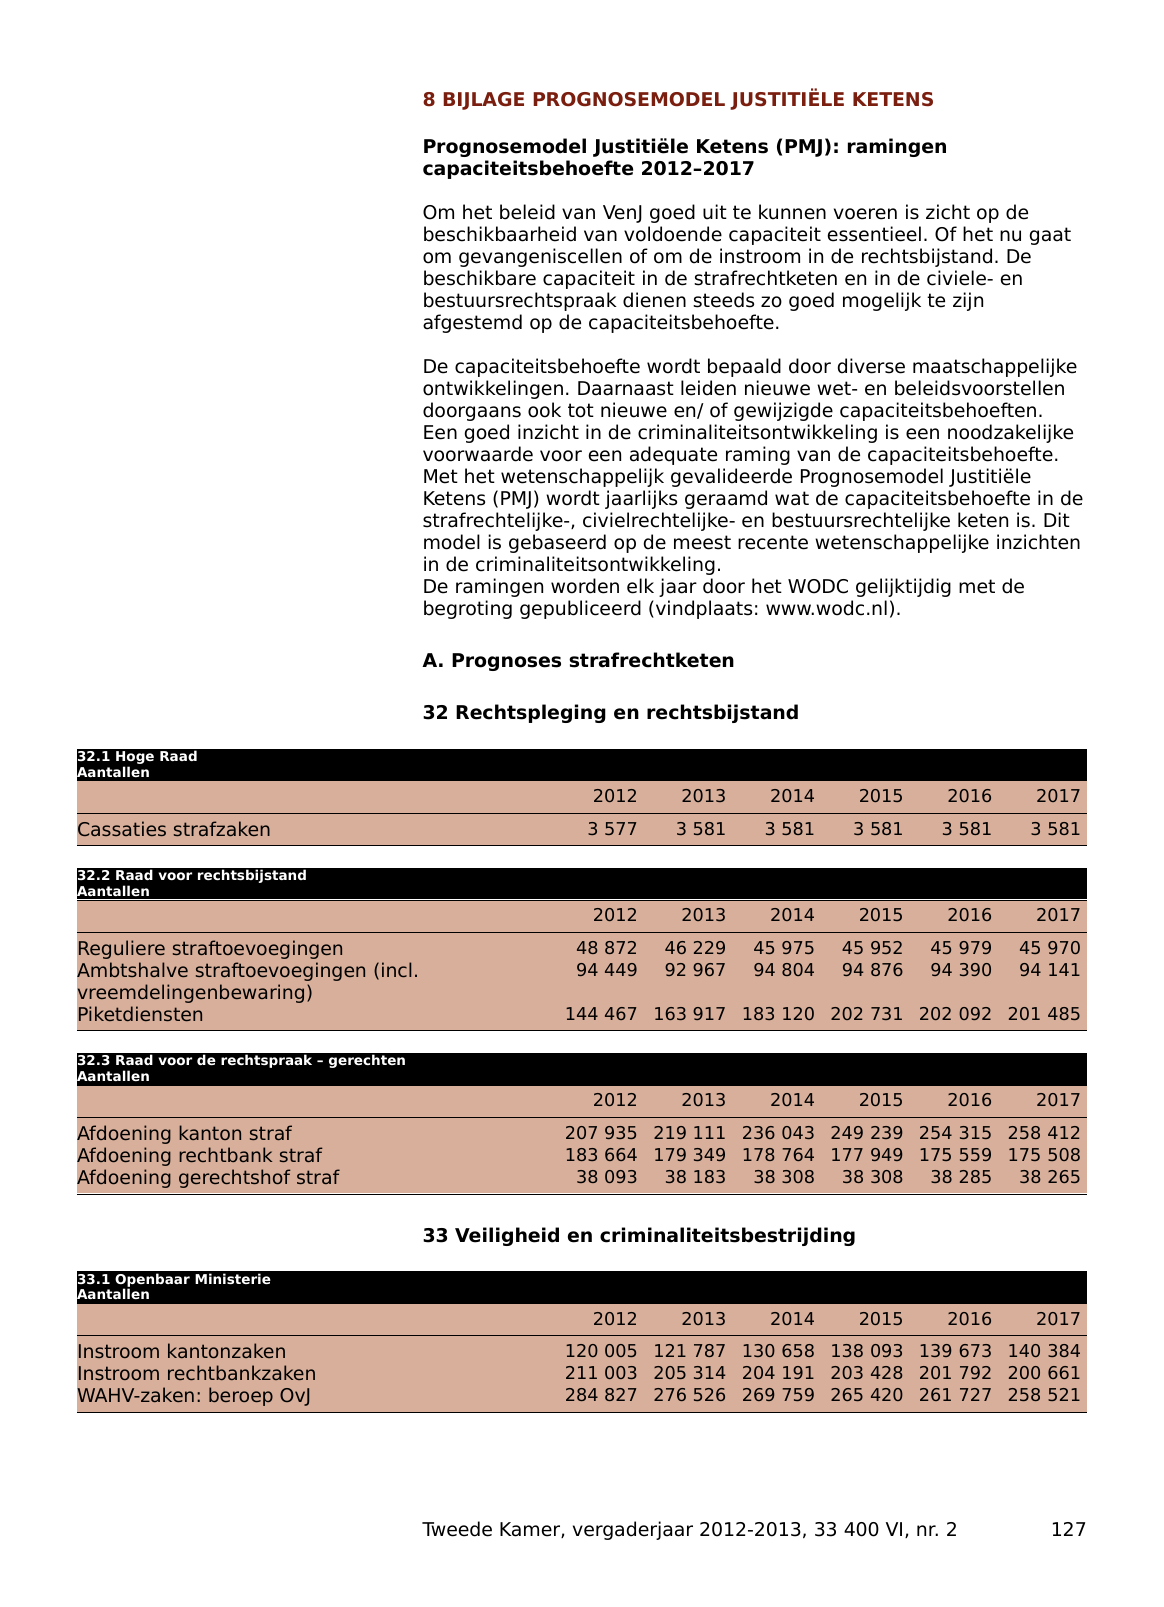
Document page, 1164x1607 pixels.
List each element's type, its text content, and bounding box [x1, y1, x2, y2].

table_cell 48 872 [555, 933, 644, 960]
table_cell 2017 [998, 1304, 1087, 1335]
table_cell 46 229 [644, 933, 732, 960]
table_cell 120 005 [555, 1336, 644, 1363]
table_cell 205 314 [644, 1363, 732, 1385]
subtitle 32 Rechtspleging en rechtsbijstand [422, 702, 1087, 724]
table_cell 2012 [555, 901, 644, 932]
table_cell 175 508 [998, 1145, 1087, 1167]
table_cell Piketdiensten [77, 1004, 555, 1030]
table_cell 175 559 [909, 1145, 998, 1167]
table_cell 45 975 [732, 933, 821, 960]
table_cell 202 092 [909, 1004, 998, 1030]
subtitle 33 Veiligheid en criminaliteitsbestrijding [422, 1224, 1087, 1246]
table_cell 94 449 [555, 960, 644, 1004]
table_cell 2013 [644, 1086, 732, 1117]
table_cell 38 308 [732, 1167, 821, 1193]
table_cell 130 658 [732, 1336, 821, 1363]
table_cell 144 467 [555, 1004, 644, 1030]
table_cell 258 521 [998, 1385, 1087, 1412]
table_cell 45 952 [821, 933, 909, 960]
table_cell 201 792 [909, 1363, 998, 1385]
table_cell 121 787 [644, 1336, 732, 1363]
table_cell Ambtshalve straftoevoegingen (incl. vreemdelingenbewaring) [77, 960, 555, 1004]
table_cell 2015 [821, 1086, 909, 1117]
table_cell 2012 [555, 1304, 644, 1335]
table_cell 138 093 [821, 1336, 909, 1363]
text Een goed inzicht in de criminaliteitsontwikkeling is een noodzakelijke voorwaarde voor een adequate raming van de capaciteitsbehoefte. Met het wetenschappelijk gevalideerde Prognosemodel Justitiële Ketens (PMJ) wordt jaarlijks geraamd wat de capaciteitsbehoefte in de strafrechtelijke-, civielrechtelijke- en bestuursrechtelijke keten is. Dit model is gebaseerd op de meest recente wetenschappelijke inzichten in de criminaliteitsontwikkeling. [422, 422, 1087, 576]
table_cell 204 191 [732, 1363, 821, 1385]
table_cell 92 967 [644, 960, 732, 1004]
table_cell Instroom kantonzaken [77, 1336, 555, 1363]
table_cell 2012 [555, 781, 644, 813]
table_cell Afdoening rechtbank straf [77, 1145, 555, 1167]
table_cell Afdoening kanton straf [77, 1118, 555, 1145]
table_cell 177 949 [821, 1145, 909, 1167]
table_cell 2017 [998, 901, 1087, 932]
table_cell 3 581 [644, 814, 732, 845]
table_cell 258 412 [998, 1118, 1087, 1145]
table_cell 140 384 [998, 1336, 1087, 1363]
table_cell 207 935 [555, 1118, 644, 1145]
table_cell 219 111 [644, 1118, 732, 1145]
table_cell 3 577 [555, 814, 644, 845]
subtitle Prognosemodel Justitiële Ketens (PMJ): ramingen capaciteitsbehoefte 2012–2017 [422, 136, 1087, 180]
table_cell 2014 [732, 1086, 821, 1117]
table_cell 2013 [644, 1304, 732, 1335]
table_cell 38 093 [555, 1167, 644, 1193]
table_cell 45 970 [998, 933, 1087, 960]
text Om het beleid van VenJ goed uit te kunnen voeren is zicht op de beschikbaarheid van voldoende capaciteit essentieel. Of het nu gaat om gevangeniscellen of om de instroom in de rechtsbijstand. De beschikbare capaciteit in de strafrechtketen en in de civiele- en bestuursrechtspraak dienen steeds zo goed mogelijk te zijn afgestemd op de capaciteitsbehoefte. [422, 202, 1087, 334]
table_cell Afdoening gerechtshof straf [77, 1167, 555, 1193]
table_cell 2013 [644, 781, 732, 813]
table_cell 2016 [909, 1304, 998, 1335]
table_cell 3 581 [821, 814, 909, 845]
table_cell 265 420 [821, 1385, 909, 1412]
table_cell 163 917 [644, 1004, 732, 1030]
table_cell Reguliere straftoevoegingen [77, 933, 555, 960]
table_cell 2014 [732, 781, 821, 813]
table_cell Instroom rechtbankzaken [77, 1363, 555, 1385]
table_cell 2016 [909, 901, 998, 932]
table_cell 200 661 [998, 1363, 1087, 1385]
subtitle A. Prognoses strafrechtketen [422, 650, 1087, 672]
table_cell 2016 [909, 1086, 998, 1117]
table_header 32.1 Hoge Raad Aantallen [77, 749, 1087, 780]
table_cell [77, 901, 555, 932]
table_header 32.3 Raad voor de rechtspraak – gerechten Aantallen [77, 1053, 1087, 1085]
table_cell 179 349 [644, 1145, 732, 1167]
table_cell 94 804 [732, 960, 821, 1004]
table_cell WAHV-zaken: beroep OvJ [77, 1385, 555, 1412]
table_cell 94 141 [998, 960, 1087, 1004]
table_header 33.1 Openbaar Ministerie Aantallen [77, 1271, 1087, 1303]
table_cell 38 265 [998, 1167, 1087, 1193]
table_cell 2015 [821, 1304, 909, 1335]
table_cell 236 043 [732, 1118, 821, 1145]
table_cell 183 120 [732, 1004, 821, 1030]
subtitle 8 BIJLAGE PROGNOSEMODEL JUSTITIËLE KETENS [422, 89, 1087, 111]
table_cell 276 526 [644, 1385, 732, 1412]
table_cell 202 731 [821, 1004, 909, 1030]
table_cell 3 581 [909, 814, 998, 845]
table_cell 38 308 [821, 1167, 909, 1193]
table_cell [77, 1304, 555, 1335]
table_cell 45 979 [909, 933, 998, 960]
table_cell 178 764 [732, 1145, 821, 1167]
table_cell [77, 1086, 555, 1117]
table_cell 249 239 [821, 1118, 909, 1145]
table_cell 2014 [732, 901, 821, 932]
text De capaciteitsbehoefte wordt bepaald door diverse maatschappelijke ontwikkelingen. Daarnaast leiden nieuwe wet- en beleidsvoorstellen doorgaans ook tot nieuwe en/ of gewijzigde capaciteitsbehoeften. [422, 356, 1087, 422]
table_cell 2017 [998, 1086, 1087, 1117]
table_cell 94 876 [821, 960, 909, 1004]
table_cell 3 581 [732, 814, 821, 845]
table_cell 3 581 [998, 814, 1087, 845]
table_cell 2015 [821, 781, 909, 813]
table_cell 38 183 [644, 1167, 732, 1193]
table_cell 269 759 [732, 1385, 821, 1412]
table_cell 94 390 [909, 960, 998, 1004]
table_cell 211 003 [555, 1363, 644, 1385]
table_cell 2013 [644, 901, 732, 932]
table_cell 201 485 [998, 1004, 1087, 1030]
table_cell 38 285 [909, 1167, 998, 1193]
table_cell 261 727 [909, 1385, 998, 1412]
table_cell [77, 781, 555, 813]
table_cell 254 315 [909, 1118, 998, 1145]
table_cell 183 664 [555, 1145, 644, 1167]
table_cell 2016 [909, 781, 998, 813]
table_cell 2014 [732, 1304, 821, 1335]
table_cell 203 428 [821, 1363, 909, 1385]
table_cell 2015 [821, 901, 909, 932]
table_cell 139 673 [909, 1336, 998, 1363]
table_cell 2012 [555, 1086, 644, 1117]
table_cell Cassaties strafzaken [77, 814, 555, 845]
text De ramingen worden elk jaar door het WODC gelijktijdig met de begroting gepubliceerd (vindplaats: www.wodc.nl). [422, 576, 1087, 620]
table_cell 284 827 [555, 1385, 644, 1412]
table_cell 2017 [998, 781, 1087, 813]
table_header 32.2 Raad voor rechtsbijstand Aantallen [77, 868, 1087, 899]
